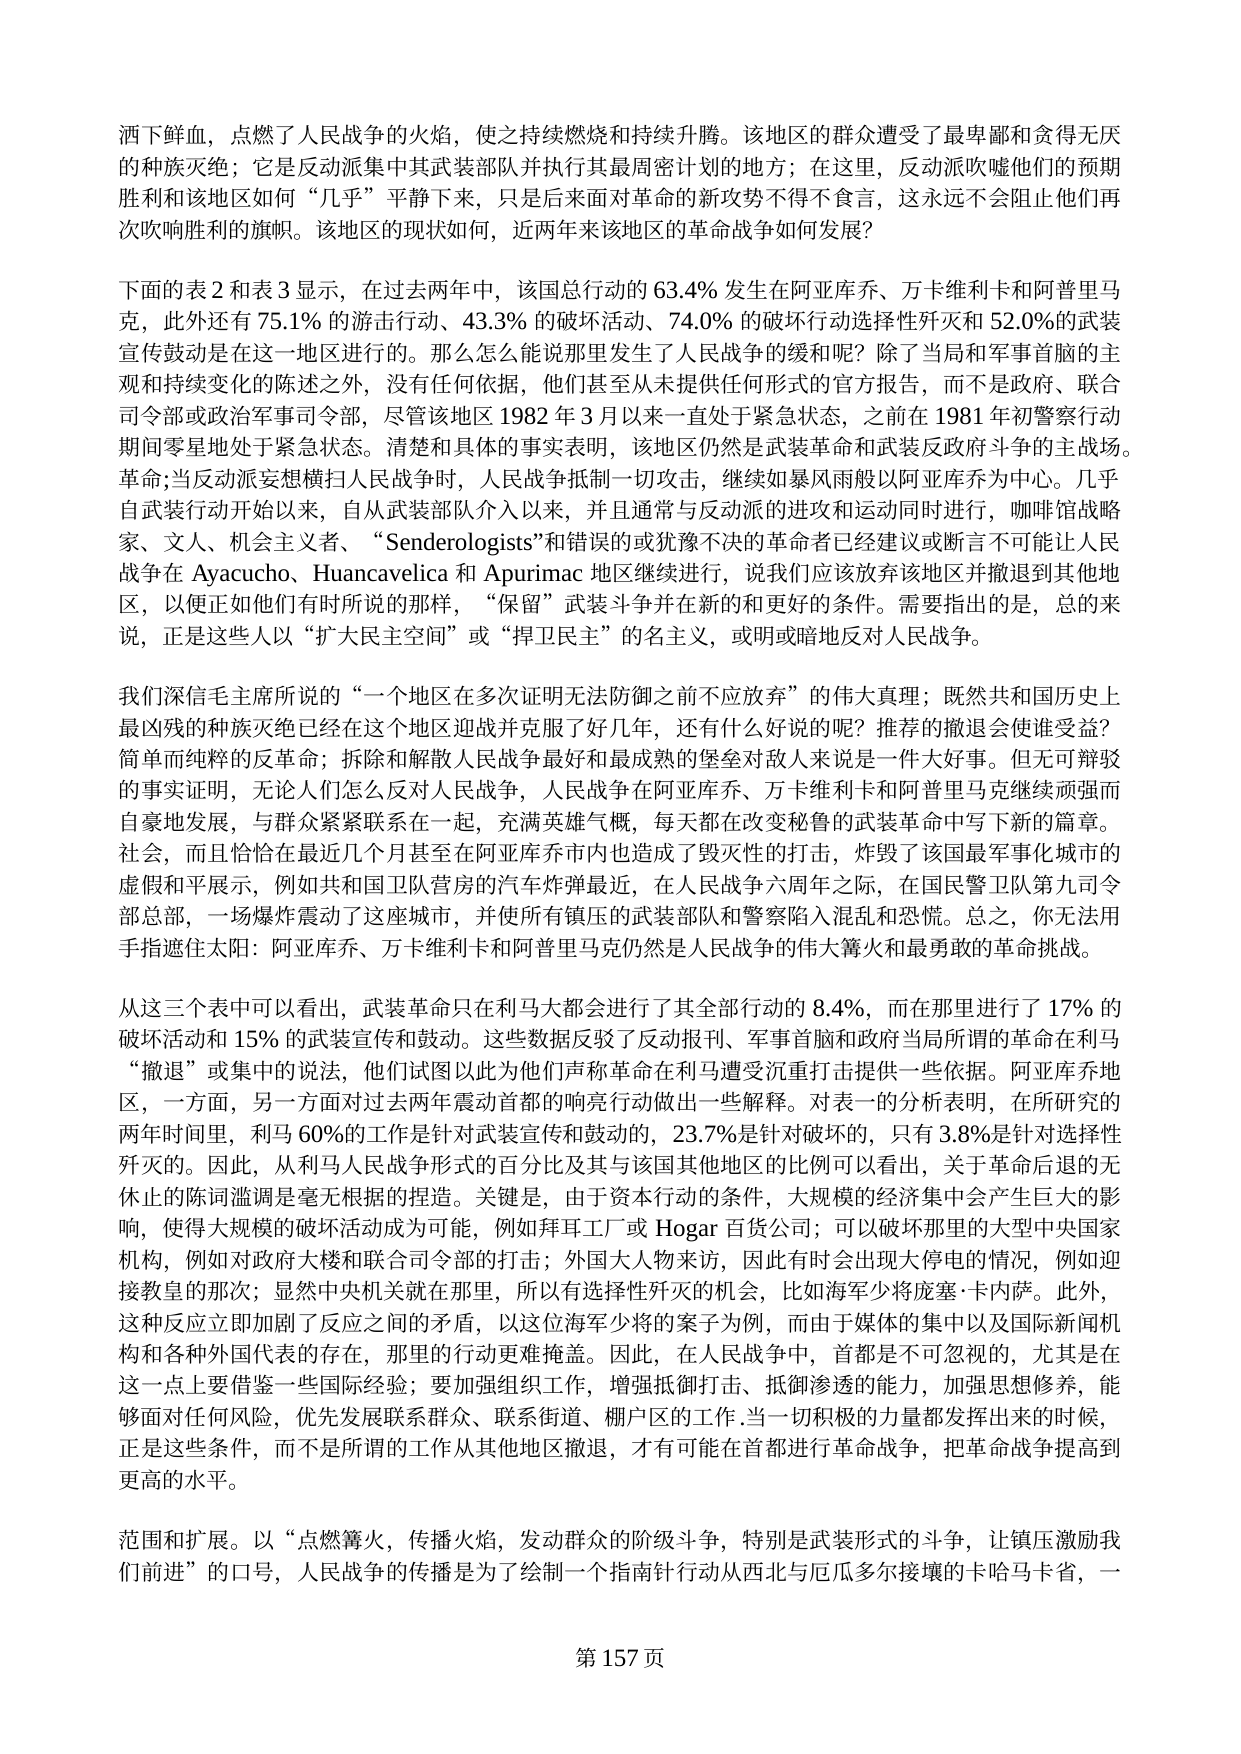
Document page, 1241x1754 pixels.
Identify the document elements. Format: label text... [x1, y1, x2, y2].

text 从这三个表中可以看出，武装革命只在利马大都会进行了其全部行动的8.4%，而在那里进行了17% 的破坏活动和15% 的武装宣传和鼓动。这些数据反驳了反动报刊、军事首脑和政府当局所谓的革命在利马“撤退”或集中的说法，他们试图以此为他们声称革命在利马遭受沉重打击提供一些依据。阿亚库乔地区，一方面，另一方面对过去两年震动首都的响亮行动做出一些解释。对表一的分析表明，在所研究的两年时间里，利马60%的工作是针对武装宣传和鼓动的，23.7%是针对破坏的，只有3.8%是针对选择性歼灭的。因此，从利马人民战争形式的百分比及其与该国其他地区的比例可以看出，关于革命后退的无休止的陈词滥调是毫无根据的捏造。关键是，由于资本行动的条件，大规模的经济集中会产生巨大的影响，使得大规模的破坏活动成为可能，例如拜耳工厂或 Hogar 百货公司；可以破坏那里的大型中央国家机构，例如对政府大楼和联合司令部的打击；外国大人物来访，因此有时会出现大停电的情况，例如迎接教皇的那次；显然中央机关就在那里，所以有选择性歼灭的机会，比如海军少将庞塞·卡内萨。此外，这种反应立即加剧了反应之间的矛盾，以这位海军少将的案子为例，而由于媒体的集中以及国际新闻机构和各种外国代表的存在，那里的行动更难掩盖。因此，在人民战争中，首都是不可忽视的，尤其是在这一点上要借鉴一些国际经验；要加强组织工作，增强抵御打击、抵御渗透的能力，加强思想修养，能够面对任何风险，优先发展联系群众、联系街道、棚户区的工作.当一切积极的力量都发挥出来的时候，正是这些条件，而不是所谓的工作从其他地区撤退，才有可能在首都进行革命战争，把革命战争提高到更高的水平。 [118, 991, 1122, 1494]
text 范围和扩展。以“点燃篝火，传播火焰，发动群众的阶级斗争，特别是武装形式的斗争，让镇压激励我们前进”的口号，人民战争的传播是为了绘制一个指南针行动从西北与厄瓜多尔接壤的卡哈马卡省，一 [118, 1523, 1122, 1586]
text 我们深信毛主席所说的“一个地区在多次证明无法防御之前不应放弃”的伟大真理；既然共和国历史上最凶残的种族灭绝已经在这个地区迎战并克服了好几年，还有什么好说的呢？推荐的撤退会使谁受益？简单而纯粹的反革命；拆除和解散人民战争最好和最成熟的堡垒对敌人来说是一件大好事。但无可辩驳的事实证明，无论人们怎么反对人民战争，人民战争在阿亚库乔、万卡维利卡和阿普里马克继续顽强而自豪地发展，与群众紧紧联系在一起，充满英雄气概，每天都在改变秘鲁的武装革命中写下新的篇章。社会，而且恰恰在最近几个月甚至在阿亚库乔市内也造成了毁灭性的打击，炸毁了该国最军事化城市的虚假和平展示，例如共和国卫队营房的汽车炸弹最近，在人民战争六周年之际，在国民警卫队第九司令部总部，一场爆炸震动了这座城市，并使所有镇压的武装部队和警察陷入混乱和恐慌。总之，你无法用手指遮住太阳：阿亚库乔、万卡维利卡和阿普里马克仍然是人民战争的伟大篝火和最勇敢的革命挑战。 [118, 679, 1122, 962]
text 下面的表2和表3显示，在过去两年中，该国总行动的63.4% 发生在阿亚库乔、万卡维利卡和阿普里马克，此外还有75.1% 的游击行动、43.3% 的破坏活动、74.0% 的破坏行动选择性歼灭和52.0%的武装宣传鼓动是在这一地区进行的。那么怎么能说那里发生了人民战争的缓和呢？除了当局和军事首脑的主观和持续变化的陈述之外，没有任何依据，他们甚至从未提供任何形式的官方报告，而不是政府、联合司令部或政治军事司令部，尽管该地区1982年3月以来一直处于紧急状态，之前在1981年初警察行动期间零星地处于紧急状态。清楚和具体的事实表明，该地区仍然是武装革命和武装反政府斗争的主战场。革命;当反动派妄想横扫人民战争时，人民战争抵制一切攻击，继续如暴风雨般以阿亚库乔为中心。几乎自武装行动开始以来，自从武装部队介入以来，并且通常与反动派的进攻和运动同时进行，咖啡馆战略家、文人、机会主义者、“Senderologists”和错误的或犹豫不决的革命者已经建议或断言不可能让人民战争在 Ayacucho、Huancavelica 和 Apurimac 地区继续进行，说我们应该放弃该地区并撤退到其他地区，以便正如他们有时所说的那样，“保留”武装斗争并在新的和更好的条件。需要指出的是，总的来说，正是这些人以“扩大民主空间”或“捍卫民主”的名主义，或明或暗地反对人民战争。 [118, 273, 1122, 651]
text 洒下鲜血，点燃了人民战争的火焰，使之持续燃烧和持续升腾。该地区的群众遭受了最卑鄙和贪得无厌的种族灭绝；它是反动派集中其武装部队并执行其最周密计划的地方；在这里，反动派吹嘘他们的预期胜利和该地区如何“几乎”平静下来，只是后来面对革命的新攻势不得不食言，这永远不会阻止他们再次吹响胜利的旗帜。该地区的现状如何，近两年来该地区的革命战争如何发展？ [118, 118, 1122, 244]
